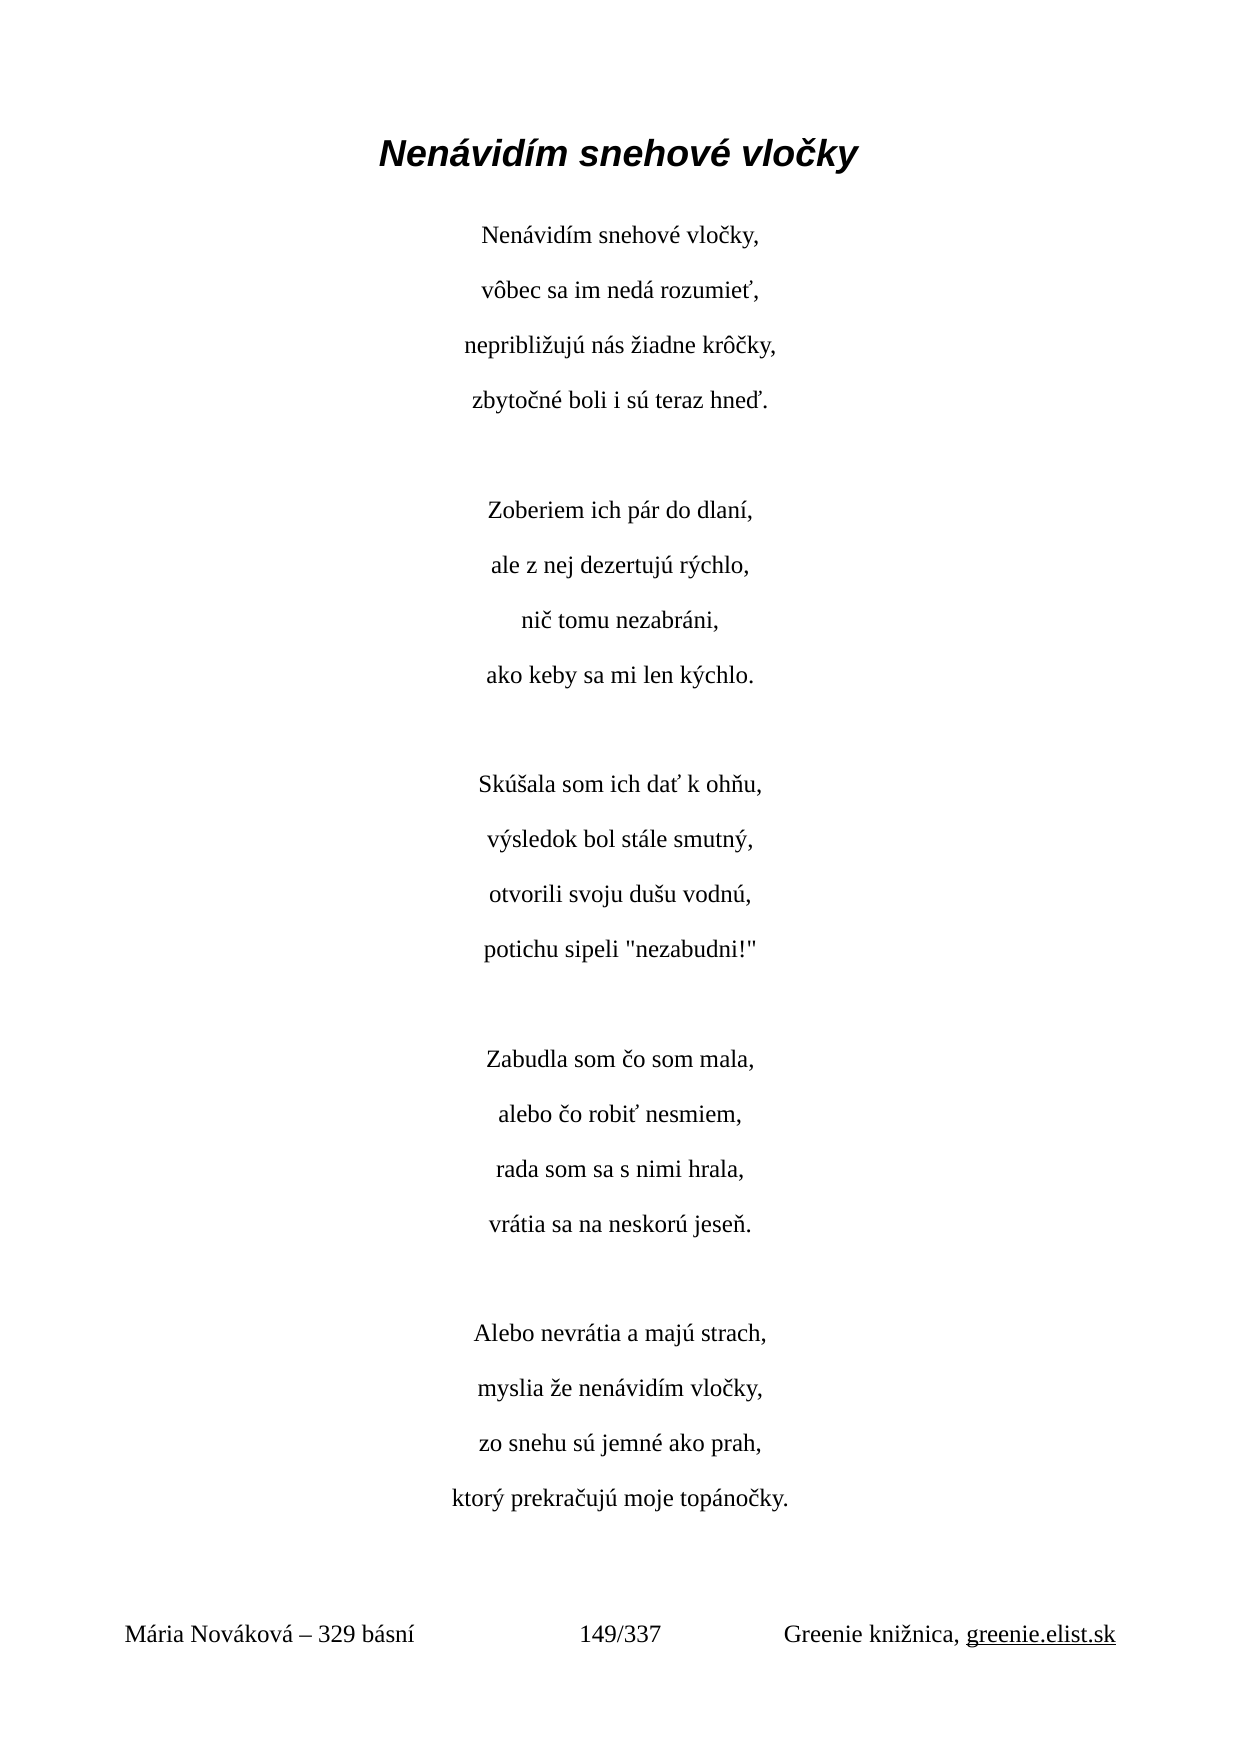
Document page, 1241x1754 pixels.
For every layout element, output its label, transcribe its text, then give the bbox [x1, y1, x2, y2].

text ale z nej dezertujú rýchlo, [106, 550, 1134, 579]
text zbytočné boli i sú teraz hneď. [106, 385, 1134, 414]
subtitle Nenávidím snehové vločky [106, 131, 1134, 174]
text Skúšala som ich dať k ohňu, [106, 769, 1134, 798]
text Zabudla som čo som mala, [106, 1044, 1134, 1073]
text ktorý prekračujú moje topánočky. [106, 1483, 1134, 1512]
text Nenávidím snehové vločky, [106, 221, 1134, 249]
text nič tomu nezabráni, [106, 605, 1134, 633]
text Alebo nevrátia a majú strach, [106, 1318, 1134, 1347]
text zo snehu sú jemné ako prah, [106, 1428, 1134, 1457]
text otvorili svoju dušu vodnú, [106, 879, 1134, 908]
text rada som sa s nimi hrala, [106, 1154, 1134, 1182]
text vrátia sa na neskorú jeseň. [106, 1209, 1134, 1237]
text myslia že nenávidím vločky, [106, 1373, 1134, 1402]
text alebo čo robiť nesmiem, [106, 1099, 1134, 1128]
text výsledok bol stále smutný, [106, 824, 1134, 853]
text vôbec sa im nedá rozumieť, [106, 275, 1134, 304]
text ako keby sa mi len kýchlo. [106, 660, 1134, 688]
text potichu sipeli "nezabudni!" [106, 934, 1134, 963]
text nepribližujú nás žiadne krôčky, [106, 330, 1134, 359]
text Zoberiem ich pár do dlaní, [106, 495, 1134, 524]
